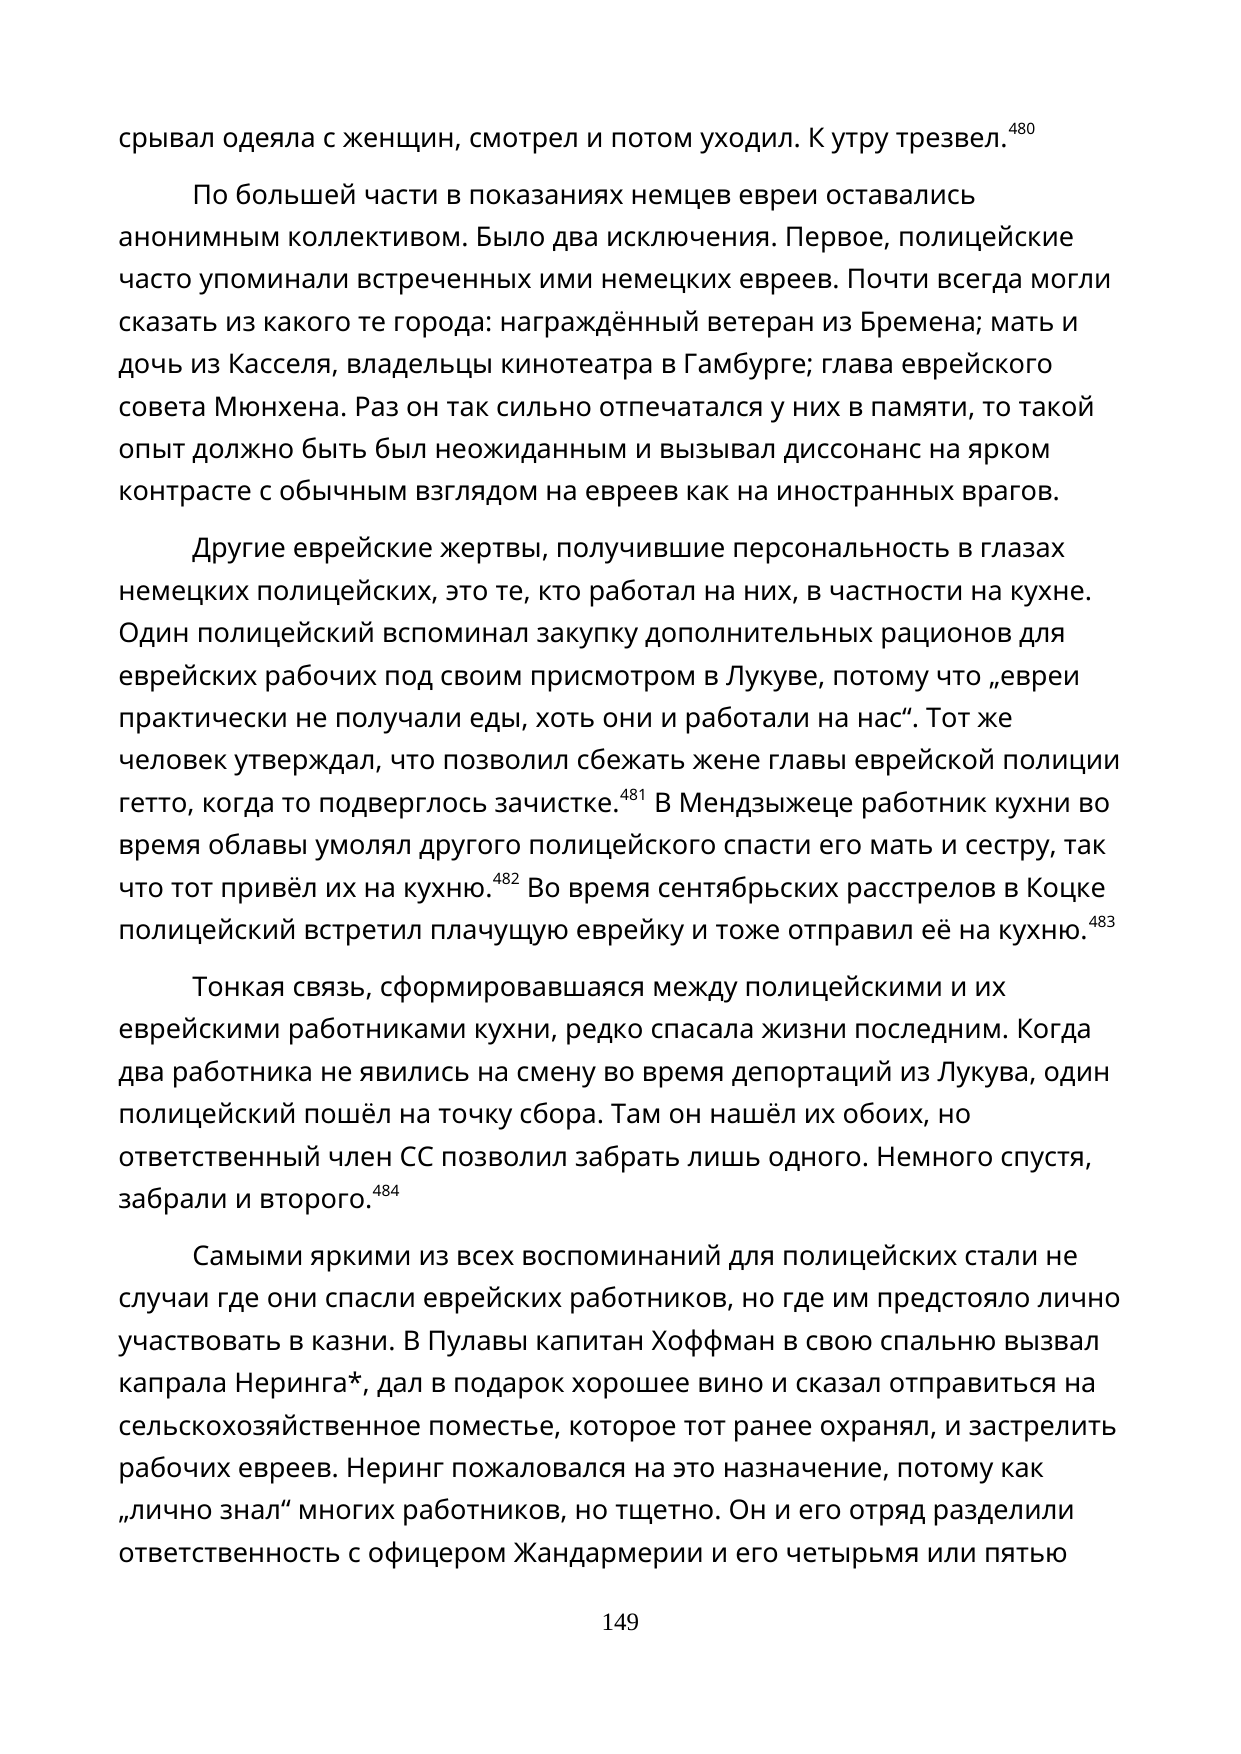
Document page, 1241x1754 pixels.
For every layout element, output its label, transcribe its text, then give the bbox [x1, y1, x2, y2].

text срывал одеяла с женщин, смотрел и потом уходил. К утру трезвел. [118, 118, 1122, 155]
text По большей части в показаниях немцев евреи оставались анонимным коллективом. Было два исключения. Первое, полицейские часто упоминали встреченных ими немецких евреев. Почти всегда могли сказать из какого те города: награждённый ветеран из Бремена; мать и дочь из Касселя, владельцы кинотеатра в Гамбурге; глава еврейского совета Мюнхена. Раз он так сильно отпечатался у них в памяти, то такой опыт должно быть был неожиданным и вызывал диссонанс на ярком контрасте с обычным взглядом на евреев как на иностранных врагов. [118, 175, 1122, 509]
text Другие еврейские жертвы, получившие персональность в глазах немецких полицейских, это те, кто работал на них, в частности на кухне. Один полицейский вспоминал закупку дополнительных рационов для еврейских рабочих под своим присмотром в Лукуве, потому что „евреи практически не получали еды, хоть они и работали на нас“. Тот же человек утверждал, что позволил сбежать жене главы еврейской полиции гетто, когда то подверглось зачистке. В Мендзыжеце работник кухни во время облавы умолял другого полицейского спасти его мать и сестру, так что тот привёл их на кухню. Во время сентябрьских расстрелов в Коцке полицейский встретил плачущую еврейку и тоже отправил её на кухню. [118, 529, 1122, 947]
text Тонкая связь, сформировавшаяся между полицейскими и их еврейскими работниками кухни, редко спасала жизни последним. Когда два работника не явились на смену во время депортаций из Лукува, один полицейский пошёл на точку сбора. Там он нашёл их обоих, но ответственный член СС позволил забрать лишь одного. Немного спустя, забрали и второго. [118, 967, 1122, 1216]
text Самыми яркими из всех воспоминаний для полицейских стали не случаи где они спасли еврейских работников, но где им предстояло лично участвовать в казни. В Пулавы капитан Хоффман в свою спальню вызвал капрала Неринга*, дал в подарок хорошее вино и сказал отправиться на сельскохозяйственное поместье, которое тот ранее охранял, и застрелить рабочих евреев. Неринг пожаловался на это назначение, потому как „лично знал“ многих работников, но тщетно. Он и его отряд разделили ответственность с офицером Жандармерии и его четырьмя или пятью [118, 1236, 1122, 1570]
